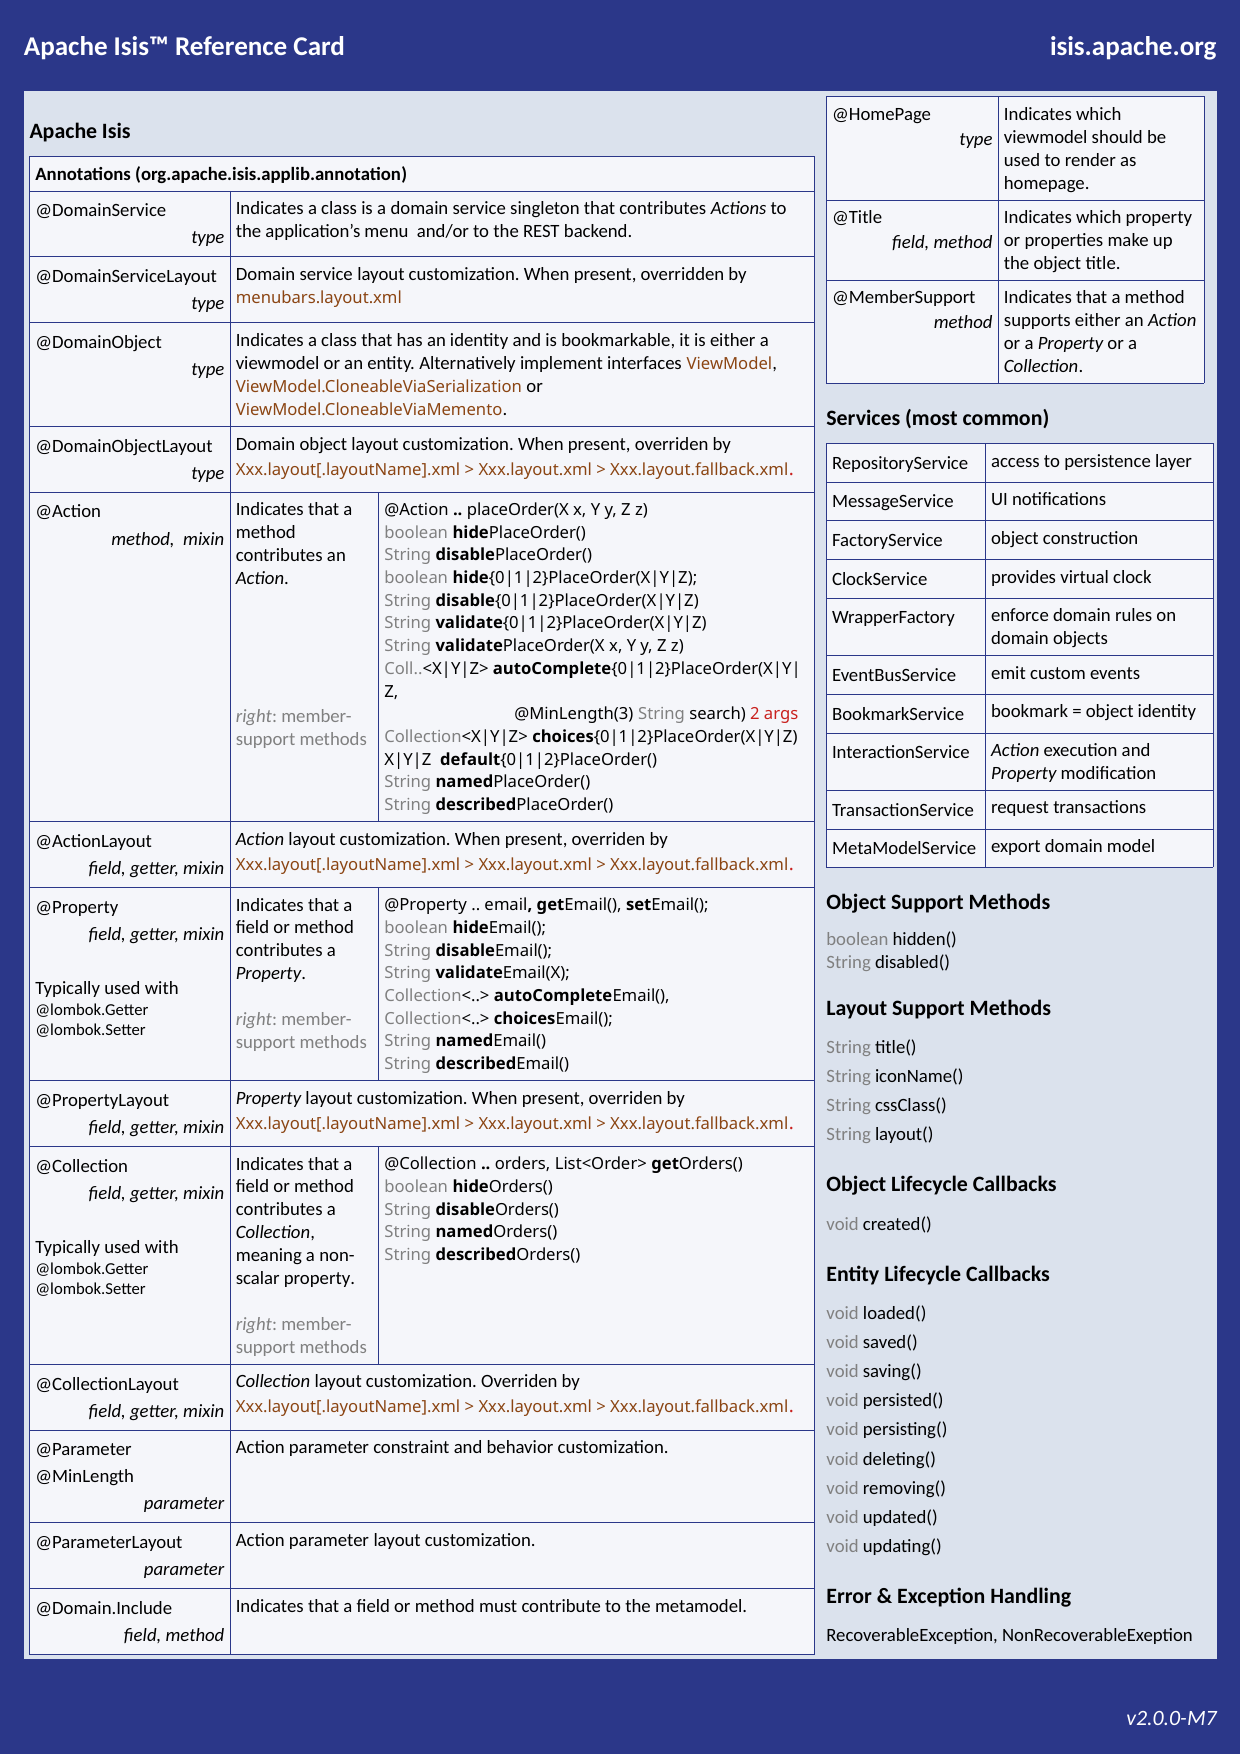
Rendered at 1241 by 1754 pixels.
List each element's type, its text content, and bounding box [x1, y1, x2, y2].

table_cell Indicates a class that has an identity and is bookmarkable, it is either a viewmodel or an entity. Alternatively implement interfaces ViewModel, ViewModel.CloneableViaSerialization or ViewModel.CloneableViaMemento. [231, 323, 814, 426]
table_cell @Domain.Include field, method [30, 1589, 230, 1654]
table_cell @DomainService type [30, 192, 230, 256]
table_cell @DomainObjectLayout type [30, 427, 230, 492]
table_cell Action parameter constraint and behavior customization. [231, 1431, 814, 1522]
table_cell @MemberSupport method [827, 281, 998, 383]
table_cell BookmarkService [827, 695, 985, 732]
table_cell provides virtual clock [986, 560, 1213, 598]
table_cell MetaModelService [827, 830, 985, 867]
table_cell Domain object layout customization. When present, overriden by Xxx.layout[.layoutName].xml > Xxx.layout.xml > Xxx.layout.fallback.xml. [231, 427, 814, 492]
table_cell WrapperFactory [827, 599, 985, 655]
table_cell bookmark = object identity [986, 695, 1213, 732]
table_cell enforce domain rules on domain objects [986, 599, 1213, 655]
table_cell Indicates that a method contributes an Action. right: member-support methods [231, 493, 378, 821]
table_cell Collection layout customization. Overriden by Xxx.layout[.layoutName].xml > Xxx.layout.xml > Xxx.layout.fallback.xml. [231, 1365, 814, 1429]
table_cell @Collection .. orders, List<Order> getOrders() boolean hideOrders() String disableOrders() String namedOrders() String describedOrders() [379, 1147, 814, 1364]
table_cell InteractionService [827, 734, 985, 790]
table_cell UI notifications [986, 483, 1213, 520]
table_cell Action execution and Property modification [986, 734, 1213, 790]
table_cell @Parameter @MinLength parameter [30, 1431, 230, 1522]
table_header Indicates which viewmodel should be used to render as homepage. [999, 97, 1204, 199]
table_header Apache Isis [24, 91, 820, 1659]
table_cell MessageService [827, 483, 985, 520]
table_cell @DomainObject type [30, 323, 230, 426]
table_cell @Title field, method [827, 201, 998, 280]
table_cell Indicates which property or properties make up the object title. [999, 201, 1204, 280]
table_cell emit custom events [986, 656, 1213, 694]
table_cell @Action .. placeOrder(X x, Y y, Z z) boolean hidePlaceOrder() String disablePlaceOrder() boolean hide{0|1|2}PlaceOrder(X|Y|Z); String disable{0|1|2}PlaceOrder(X|Y|Z) String validate{0|1|2}PlaceOrder(X|Y|Z) String validatePlaceOrder(X x, Y y, Z z) Coll..<X|Y|Z> autoComplete{0|1|2}PlaceOrder(X|Y|Z, @MinLength(3) String search) 2 args Collection<X|Y|Z> choices{0|1|2}PlaceOrder(X|Y|Z) X|Y|Z default{0|1|2}PlaceOrder() String namedPlaceOrder() String describedPlaceOrder() [379, 493, 814, 821]
table_cell FactoryService [827, 521, 985, 559]
table_cell Action layout customization. When present, overriden by Xxx.layout[.layoutName].xml > Xxx.layout.xml > Xxx.layout.fallback.xml. [231, 822, 814, 887]
table_cell @Property .. email, getEmail(), setEmail(); boolean hideEmail(); String disableEmail(); String validateEmail(X); Collection<..> autoCompleteEmail(), Collection<..> choicesEmail(); String namedEmail() String describedEmail() [379, 888, 814, 1080]
table_cell @Collection field, getter, mixin Typically used with @lombok.Getter @lombok.Setter [30, 1147, 230, 1364]
table_cell @Property field, getter, mixin Typically used with @lombok.Getter @lombok.Setter [30, 888, 230, 1080]
table_cell EventBusService [827, 656, 985, 694]
table_cell Action parameter layout customization. [231, 1523, 814, 1588]
table_cell export domain model [986, 830, 1213, 867]
table_header access to persistence layer [986, 444, 1213, 482]
table_cell request transactions [986, 791, 1213, 828]
table_header RepositoryService [827, 444, 985, 482]
table_cell @CollectionLayout field, getter, mixin [30, 1365, 230, 1429]
table_cell @ParameterLayout parameter [30, 1523, 230, 1588]
table_cell @Action method, mixin [30, 493, 230, 821]
table_cell Indicates that a field or method contributes a Property. right: member-support methods [231, 888, 378, 1080]
table_cell object construction [986, 521, 1213, 559]
table_cell Indicates that a method supports either an Action or a Property or a Collection. [999, 281, 1204, 383]
table_header Services (most common) Object Support Methods boolean hidden() String disabled() Layout Support Methods String title() String iconName() String cssClass() String layout() Object Lifecycle Callbacks void created() Entity Lifecycle Callbacks void loaded() void saved() void saving() void persisted() void persisting() void deleting() void removing() void updated() void updating() Error & Exception Handling RecoverableException, NonRecoverableExeption [820, 91, 1217, 1659]
table_cell TransactionService [827, 791, 985, 828]
table_cell @PropertyLayout field, getter, mixin [30, 1081, 230, 1146]
table_cell Indicates that a field or method contributes a Collection, meaning a non-scalar property. right: member-support methods [231, 1147, 378, 1364]
table_cell Indicates that a field or method must contribute to the metamodel. [231, 1589, 814, 1654]
table_cell @ActionLayout field, getter, mixin [30, 822, 230, 887]
table_header @HomePage type [827, 97, 998, 199]
table_cell Domain service layout customization. When present, overridden by menubars.layout.xml [231, 257, 814, 322]
table_cell Property layout customization. When present, overriden by Xxx.layout[.layoutName].xml > Xxx.layout.xml > Xxx.layout.fallback.xml. [231, 1081, 814, 1146]
table_cell @DomainServiceLayout type [30, 257, 230, 322]
table_header Annotations (org.apache.isis.applib.annotation) [30, 157, 814, 191]
table_cell Indicates a class is a domain service singleton that contributes Actions to the application’s menu and/or to the REST backend. [231, 192, 814, 256]
table_cell ClockService [827, 560, 985, 598]
